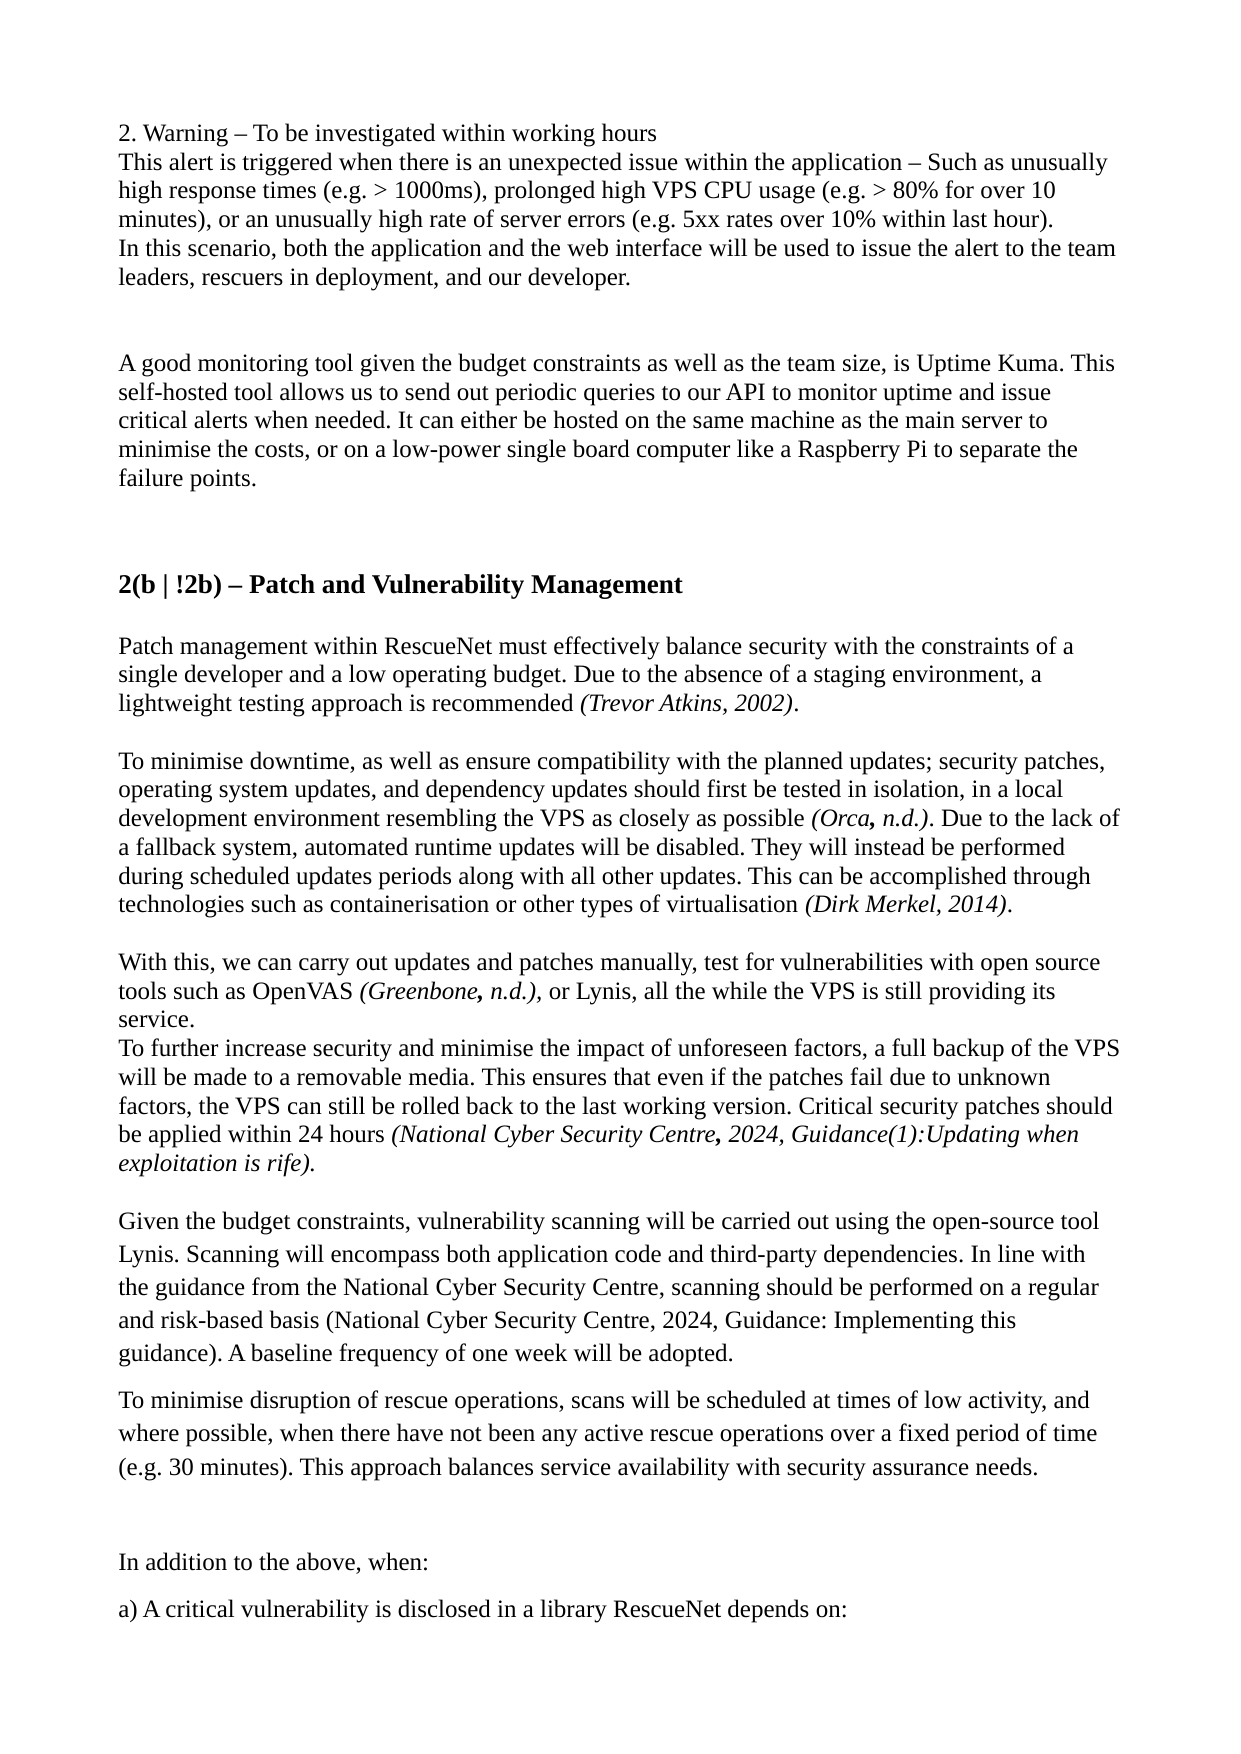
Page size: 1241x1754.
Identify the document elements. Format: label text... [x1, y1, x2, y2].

text a) A critical vulnerability is disclosed in a library RescueNet depends on: [118, 1594, 1122, 1623]
text In addition to the above, when: [118, 1547, 1122, 1576]
text 2. Warning – To be investigated within working hours [118, 118, 1122, 147]
text With this, we can carry out updates and patches manually, test for vulnerabilities with open source tools such as OpenVAS (Greenbone, n.d.), or Lynis, all the while the VPS is still providing its service. [118, 947, 1122, 1033]
text This alert is triggered when there is an unexpected issue within the application – Such as unusually high response times (e.g. > 1000ms), prolonged high VPS CPU usage (e.g. > 80% for over 10 minutes), or an unusually high rate of server errors (e.g. 5xx rates over 10% within last hour). [118, 147, 1122, 233]
text In this scenario, both the application and the web interface will be used to issue the alert to the team leaders, rescuers in deployment, and our developer. [118, 233, 1122, 291]
text Patch management within RescueNet must effectively balance security with the constraints of a single developer and a low operating budget. Due to the absence of a staging environment, a lightweight testing approach is recommended (Trevor Atkins, 2002). [118, 631, 1122, 717]
text To further increase security and minimise the impact of unforeseen factors, a full backup of the VPS will be made to a removable media. This ensures that even if the patches fail due to unknown factors, the VPS can still be rolled back to the last working version. Critical security patches should be applied within 24 hours (National Cyber Security Centre, 2024, Guidance(1):Updating when exploitation is rife). [118, 1033, 1122, 1177]
text To minimise downtime, as well as ensure compatibility with the planned updates; security patches, operating system updates, and dependency updates should first be tested in isolation, in a local development environment resembling the VPS as closely as possible (Orca, n.d.). Due to the lack of a fallback system, automated runtime updates will be disabled. They will instead be performed during scheduled updates periods along with all other updates. This can be accomplished through technologies such as containerisation or other types of virtualisation (Dirk Merkel, 2014). [118, 746, 1122, 918]
text 2(b | !2b) – Patch and Vulnerability Management [118, 568, 1122, 600]
text A good monitoring tool given the budget constraints as well as the team size, is Uptime Kuma. This self-hosted tool allows us to send out periodic queries to our API to monitor uptime and issue critical alerts when needed. It can either be hosted on the same machine as the main server to minimise the costs, or on a low-power single board computer like a Raspberry Pi to separate the failure points. [118, 348, 1122, 492]
text Given the budget constraints, vulnerability scanning will be carried out using the open-source tool Lynis. Scanning will encompass both application code and third-party dependencies. In line with the guidance from the National Cyber Security Centre, scanning should be performed on a regular and risk-based basis (National Cyber Security Centre, 2024, Guidance: Implementing this guidance). A baseline frequency of one week will be adopted. [118, 1206, 1122, 1367]
text To minimise disruption of rescue operations, scans will be scheduled at times of low activity, and where possible, when there have not been any active rescue operations over a fixed period of time (e.g. 30 minutes). This approach balances service availability with security assurance needs. [118, 1386, 1122, 1480]
